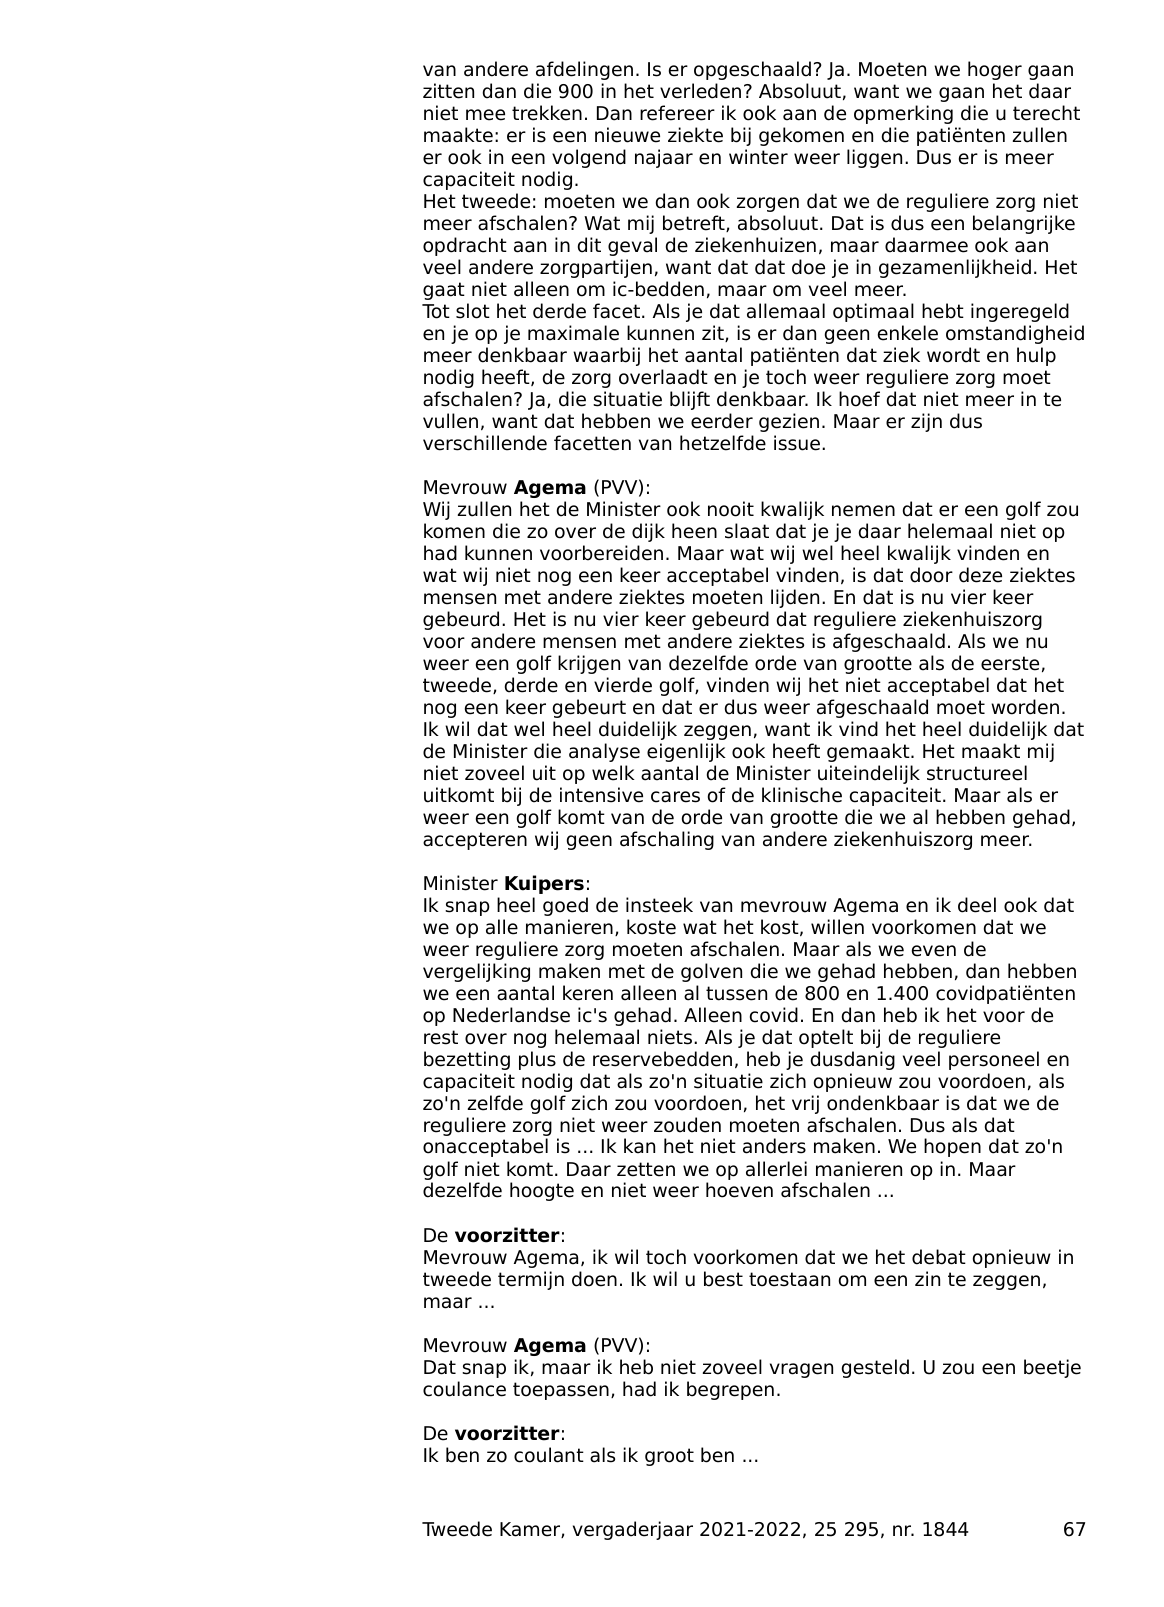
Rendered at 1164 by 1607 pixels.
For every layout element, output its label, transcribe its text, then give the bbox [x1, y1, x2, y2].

text Tot slot het derde facet. Als je dat allemaal optimaal hebt ingeregeld en je op je maximale kunnen zit, is er dan geen enkele omstandigheid meer denkbaar waarbij het aantal patiënten dat ziek wordt en hulp nodig heeft, de zorg overlaadt en je toch weer reguliere zorg moet afschalen? Ja, die situatie blijft denkbaar. Ik hoef dat niet meer in te vullen, want dat hebben we eerder gezien. Maar er zijn dus verschillende facetten van hetzelfde issue. [422, 301, 1087, 455]
text Het tweede: moeten we dan ook zorgen dat we de reguliere zorg niet meer afschalen? Wat mij betreft, absoluut. Dat is dus een belangrijke opdracht aan in dit geval de ziekenhuizen, maar daarmee ook aan veel andere zorgpartijen, want dat dat doe je in gezamenlijkheid. Het gaat niet alleen om ic-bedden, maar om veel meer. [422, 191, 1087, 301]
text van andere afdelingen. Is er opgeschaald? Ja. Moeten we hoger gaan zitten dan die 900 in het verleden? Absoluut, want we gaan het daar niet mee trekken. Dan refereer ik ook aan de opmerking die u terecht maakte: er is een nieuwe ziekte bij gekomen en die patiënten zullen er ook in een volgend najaar en winter weer liggen. Dus er is meer capaciteit nodig. [422, 59, 1087, 191]
text Ik snap heel goed de insteek van mevrouw Agema en ik deel ook dat we op alle manieren, koste wat het kost, willen voorkomen dat we weer reguliere zorg moeten afschalen. Maar als we even de vergelijking maken met de golven die we gehad hebben, dan hebben we een aantal keren alleen al tussen de 800 en 1.400 covidpatiënten op Nederlandse ic's gehad. Alleen covid. En dan heb ik het voor de rest over nog helemaal niets. Als je dat optelt bij de reguliere bezetting plus de reservebedden, heb je dusdanig veel personeel en capaciteit nodig dat als zo'n situatie zich opnieuw zou voordoen, als zo'n zelfde golf zich zou voordoen, het vrij ondenkbaar is dat we de reguliere zorg niet weer zouden moeten afschalen. Dus als dat onacceptabel is ... Ik kan het niet anders maken. We hopen dat zo'n golf niet komt. Daar zetten we op allerlei manieren op in. Maar dezelfde hoogte en niet weer hoeven afschalen ... [422, 895, 1087, 1202]
text Ik ben zo coulant als ik groot ben ... [422, 1445, 1087, 1467]
text Minister Kuipers: [422, 873, 1087, 895]
text Dat snap ik, maar ik heb niet zoveel vragen gesteld. U zou een beetje coulance toepassen, had ik begrepen. [422, 1357, 1087, 1401]
text Wij zullen het de Minister ook nooit kwalijk nemen dat er een golf zou komen die zo over de dijk heen slaat dat je je daar helemaal niet op had kunnen voorbereiden. Maar wat wij wel heel kwalijk vinden en wat wij niet nog een keer acceptabel vinden, is dat door deze ziektes mensen met andere ziektes moeten lijden. En dat is nu vier keer gebeurd. Het is nu vier keer gebeurd dat reguliere ziekenhuiszorg voor andere mensen met andere ziektes is afgeschaald. Als we nu weer een golf krijgen van dezelfde orde van grootte als de eerste, tweede, derde en vierde golf, vinden wij het niet acceptabel dat het nog een keer gebeurt en dat er dus weer afgeschaald moet worden. Ik wil dat wel heel duidelijk zeggen, want ik vind het heel duidelijk dat de Minister die analyse eigenlijk ook heeft gemaakt. Het maakt mij niet zoveel uit op welk aantal de Minister uiteindelijk structureel uitkomt bij de intensive cares of de klinische capaciteit. Maar als er weer een golf komt van de orde van grootte die we al hebben gehad, accepteren wij geen afschaling van andere ziekenhuiszorg meer. [422, 499, 1087, 851]
text Mevrouw Agema (PVV): [422, 1335, 1087, 1357]
text De voorzitter: [422, 1423, 1087, 1445]
text De voorzitter: [422, 1224, 1087, 1247]
text Mevrouw Agema (PVV): [422, 477, 1087, 499]
text Mevrouw Agema, ik wil toch voorkomen dat we het debat opnieuw in tweede termijn doen. Ik wil u best toestaan om een zin te zeggen, maar ... [422, 1247, 1087, 1312]
